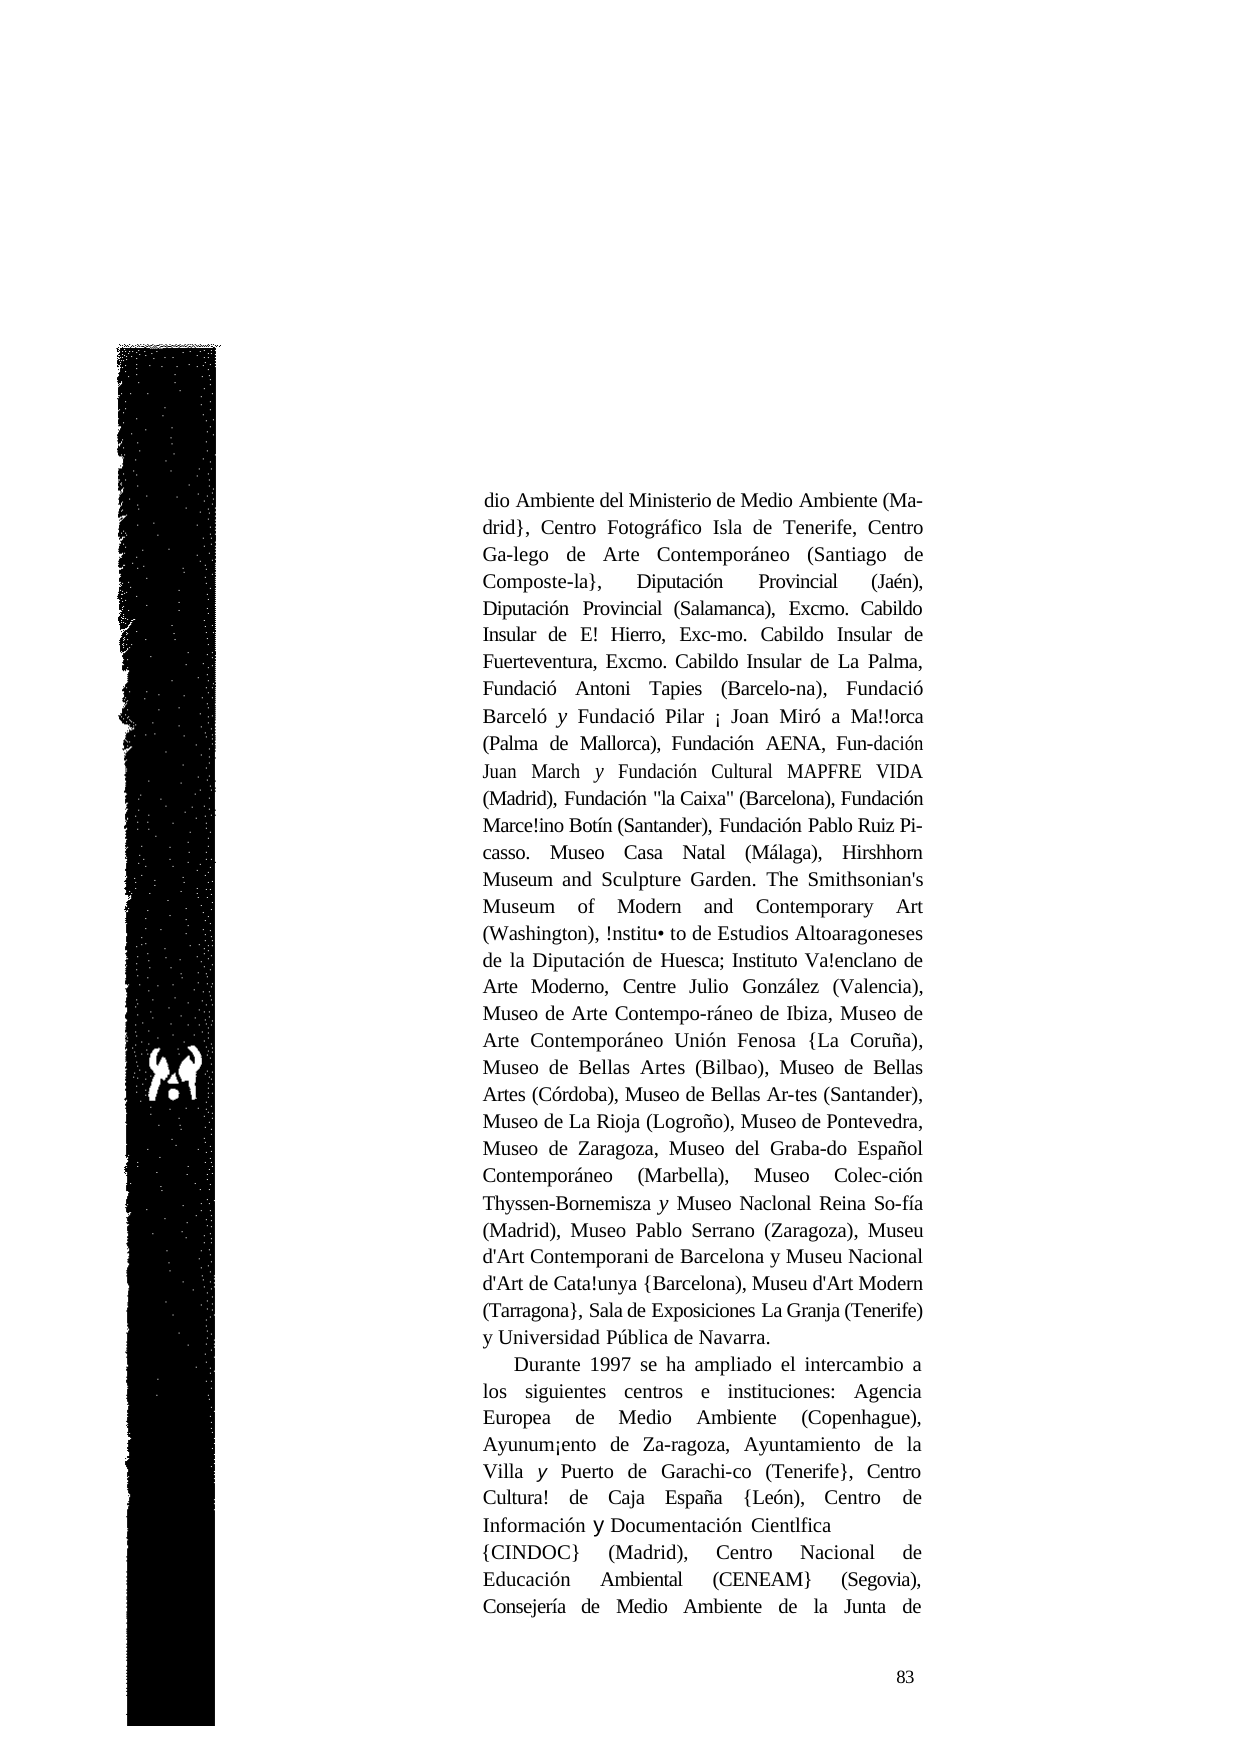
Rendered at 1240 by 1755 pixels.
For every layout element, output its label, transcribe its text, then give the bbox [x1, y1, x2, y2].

text Durante 1997 se ha ampliado el intercambio a los siguientes centros e instituciones: Agencia Europea de Medio Ambiente (Copenhague), Ayunum¡ento de Za-ragoza, Ayuntamiento de la Villa y Puerto de Garachi-co (Tenerife}, Centro Cultura! de Caja España {León), Centro de Información y Documentación Cientlfica [483, 1352, 922, 1537]
text {CINDOC} (Madrid), Centro Nacional de Educación Ambiental (CENEAM} (Segovia), Consejería de Medio Ambiente de la Junta de [481, 1540, 922, 1618]
text dio Ambiente del Ministerio de Medio Ambiente (Ma-drid}, Centro Fotográfico Isla de Tenerife, Centro Ga-lego de Arte Contemporáneo (Santiago de Composte-la}, Diputación Provincial (Jaén), Diputación Provincial (Salamanca), Excmo. Cabildo Insular de E! Hierro, Exc-mo. Cabildo Insular de Fuerteventura, Excmo. Cabildo Insular de La Palma, Fundació Antoni Tapies (Barcelo-na), Fundació Barceló y Fundació Pilar ¡ Joan Miró a Ma!!orca (Palma de Mallorca), Fundación AENA, Fun-dación Juan March y Fundación Cultural MAPFRE VIDA (Madrid), Fundación "la Caixa" (Barcelona), Fundación Marce!ino Botín (Santander), Fundación Pablo Ruiz Pi-casso. Museo Casa Natal (Málaga), Hirshhorn Museum and Sculpture Garden. The Smithsonian's Museum of Modern and Contemporary Art (Washington), !nstitu• to de Estudios Altoaragoneses de la Diputación de Huesca; Instituto Va!enclano de Arte Moderno, Centre Julio González (Valencia), Museo de Arte Contempo-ráneo de Ibiza, Museo de Arte Contemporáneo Unión Fenosa {La Coruña), Museo de Bellas Artes (Bilbao), Museo de Bellas Artes (Córdoba), Museo de Bellas Ar-tes (Santander), Museo de La Rioja (Logroño), Museo de Pontevedra, Museo de Zaragoza, Museo del Graba-do Español Contemporáneo (Marbella), Museo Colec-ción Thyssen-Bornemisza y Museo Naclonal Reina So-fía (Madrid), Museo Pablo Serrano (Zaragoza), Museu d'Art Contemporani de Barcelona y Museu Nacional d'Art de Cata!unya {Barcelona), Museu d'Art Modern (Tarragona}, Sala de Exposiciones La Granja (Tenerife) y Universidad Pública de Navarra. [482, 488, 923, 1349]
